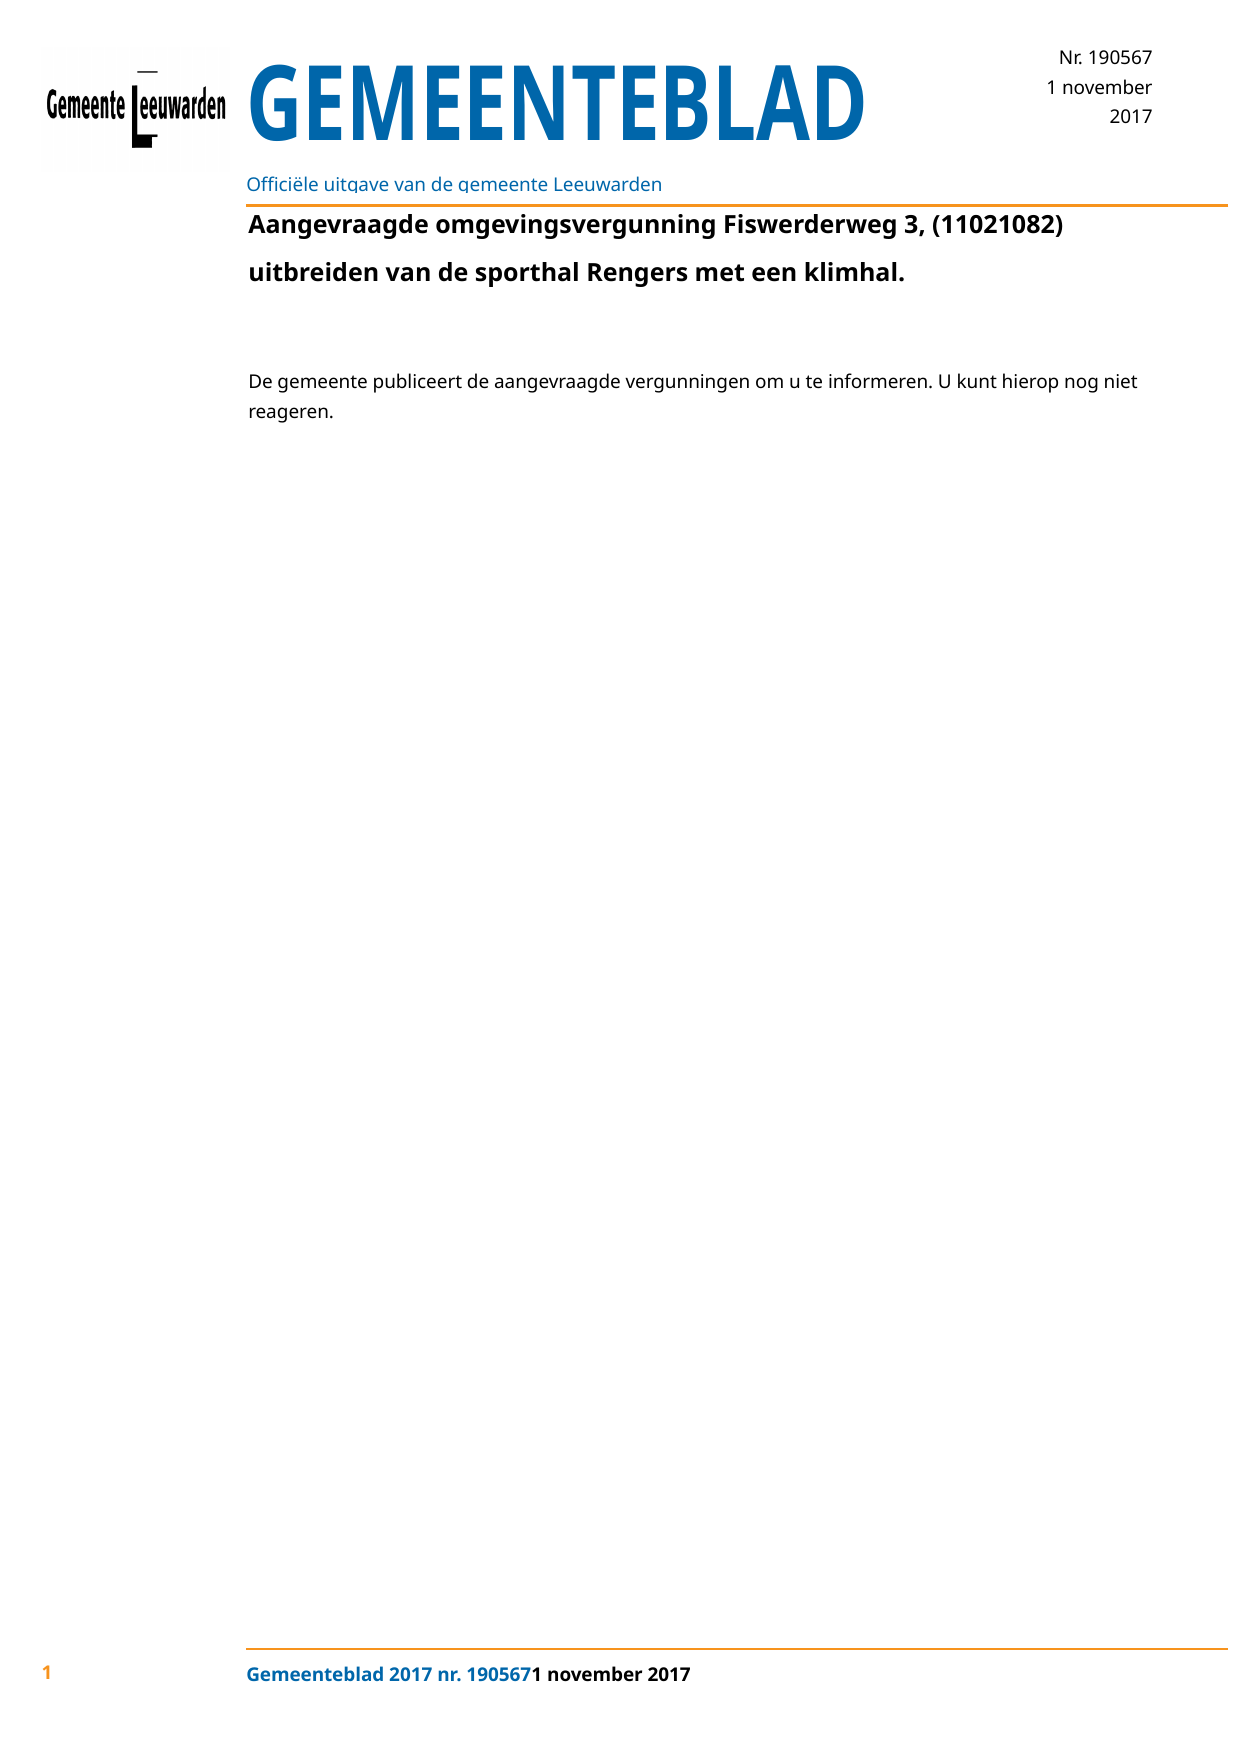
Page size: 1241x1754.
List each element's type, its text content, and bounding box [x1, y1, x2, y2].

picture [41, 47, 231, 172]
text De gemeente publiceert de aangevraagde vergunningen om u te informeren. U kunt hierop nog niet reageren. [248, 368, 1152, 424]
text Aangevraagde omgevingsvergunning Fiswerderweg 3, (11021082) uitbreiden van de sporthal Rengers met een klimhal. [248, 207, 1152, 288]
